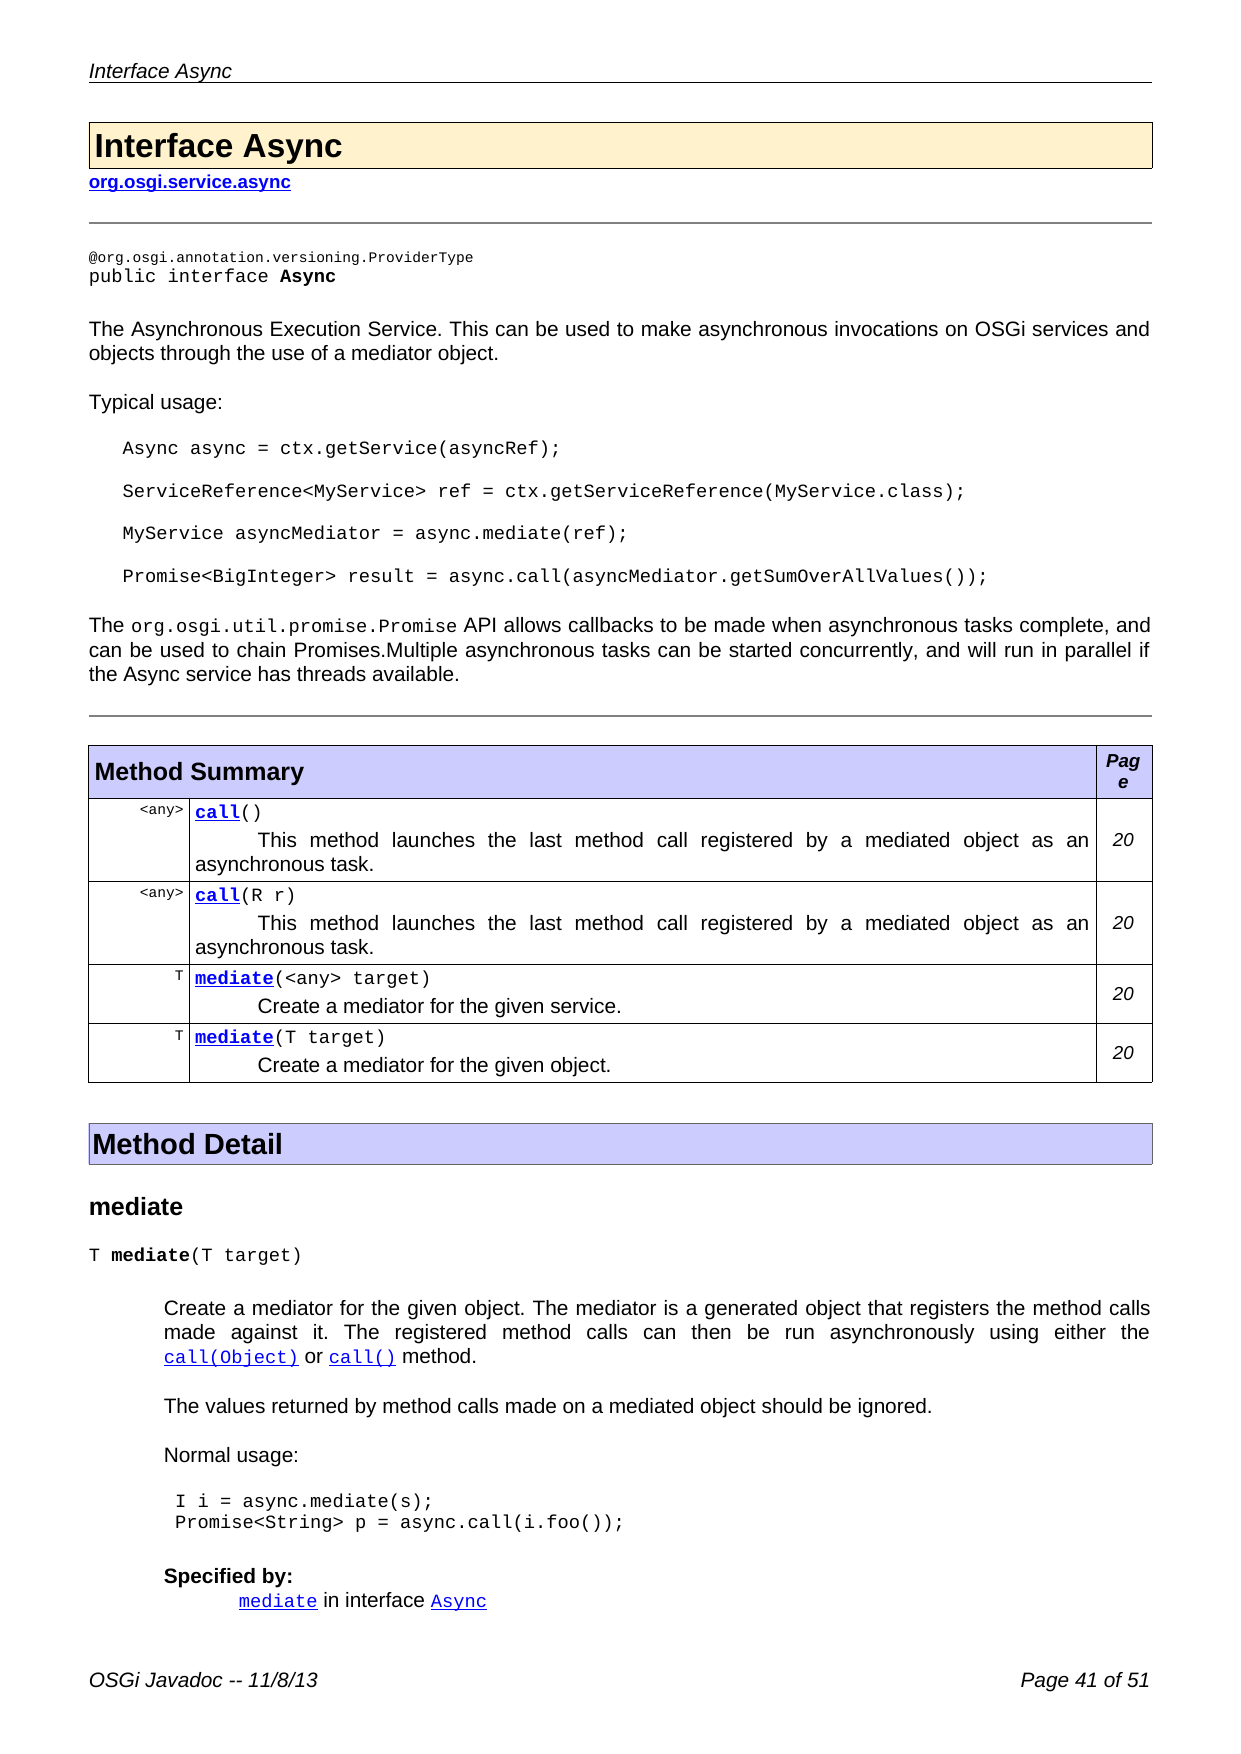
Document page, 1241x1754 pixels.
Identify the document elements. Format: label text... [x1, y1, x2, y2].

text I i = async.mediate(s); Promise<String> p = async.call(i.foo()); [163, 1492, 1152, 1534]
text Normal usage: [163, 1443, 1152, 1467]
subtitle Interface Async [90, 123, 1152, 168]
table_cell [1097, 799, 1152, 881]
table_cell <any> [89, 882, 189, 964]
text org.osgi.service.async [88, 171, 1152, 193]
table_cell mediate(T target) Create a mediator for the given object. [190, 1024, 1096, 1082]
table_cell <any> [89, 799, 189, 881]
text The org.osgi.util.promise.Promise API allows callbacks to be made when asynchronous tasks complete, and can be used to chain Promises.Multiple asynchronous tasks can be started concurrently, and will run in parallel if the Async service has threads available. [88, 613, 1152, 686]
text T mediate(T target) [88, 1245, 1152, 1267]
table_cell [1097, 965, 1152, 1023]
text @org.osgi.annotation.versioning.ProviderType public interface Async [88, 250, 1152, 288]
table_header Method Summary [89, 746, 1096, 798]
subtitle mediate [88, 1192, 1152, 1221]
subtitle Method Detail [90, 1124, 1152, 1164]
text The values returned by method calls made on a mediated object should be ignored. [163, 1394, 1152, 1418]
table_cell call() This method launches the last method call registered by a mediated object as an asynchronous task. [190, 799, 1096, 881]
table_cell [1097, 882, 1152, 964]
text mediate in interface Async [238, 1587, 1152, 1613]
text Async async = ctx.getService(asyncRef); ServiceReference<MyService> ref = ctx.getServiceReference(MyService.class); MyService asyncMediator = async.mediate(ref); Promise<BigInteger> result = async.call(asyncMediator.getSumOverAllValues()); [88, 439, 1152, 588]
table_cell T [89, 1024, 189, 1082]
text The Asynchronous Execution Service. This can be used to make asynchronous invocations on OSGi services and objects through the use of a mediator object. [88, 317, 1152, 365]
table_cell [1097, 1024, 1152, 1082]
table_cell T [89, 965, 189, 1023]
text Specified by: [163, 1563, 1152, 1587]
table_cell mediate(<any> target) Create a mediator for the given service. [190, 965, 1096, 1023]
text Typical usage: [88, 390, 1152, 414]
table_cell call(R r) This method launches the last method call registered by a mediated object as an asynchronous task. [190, 882, 1096, 964]
table_header Page [1097, 746, 1152, 798]
text Create a mediator for the given object. The mediator is a generated object that registers the method calls made against it. The registered method calls can then be run asynchronously using either the call(Object) or call() method. [163, 1296, 1152, 1369]
